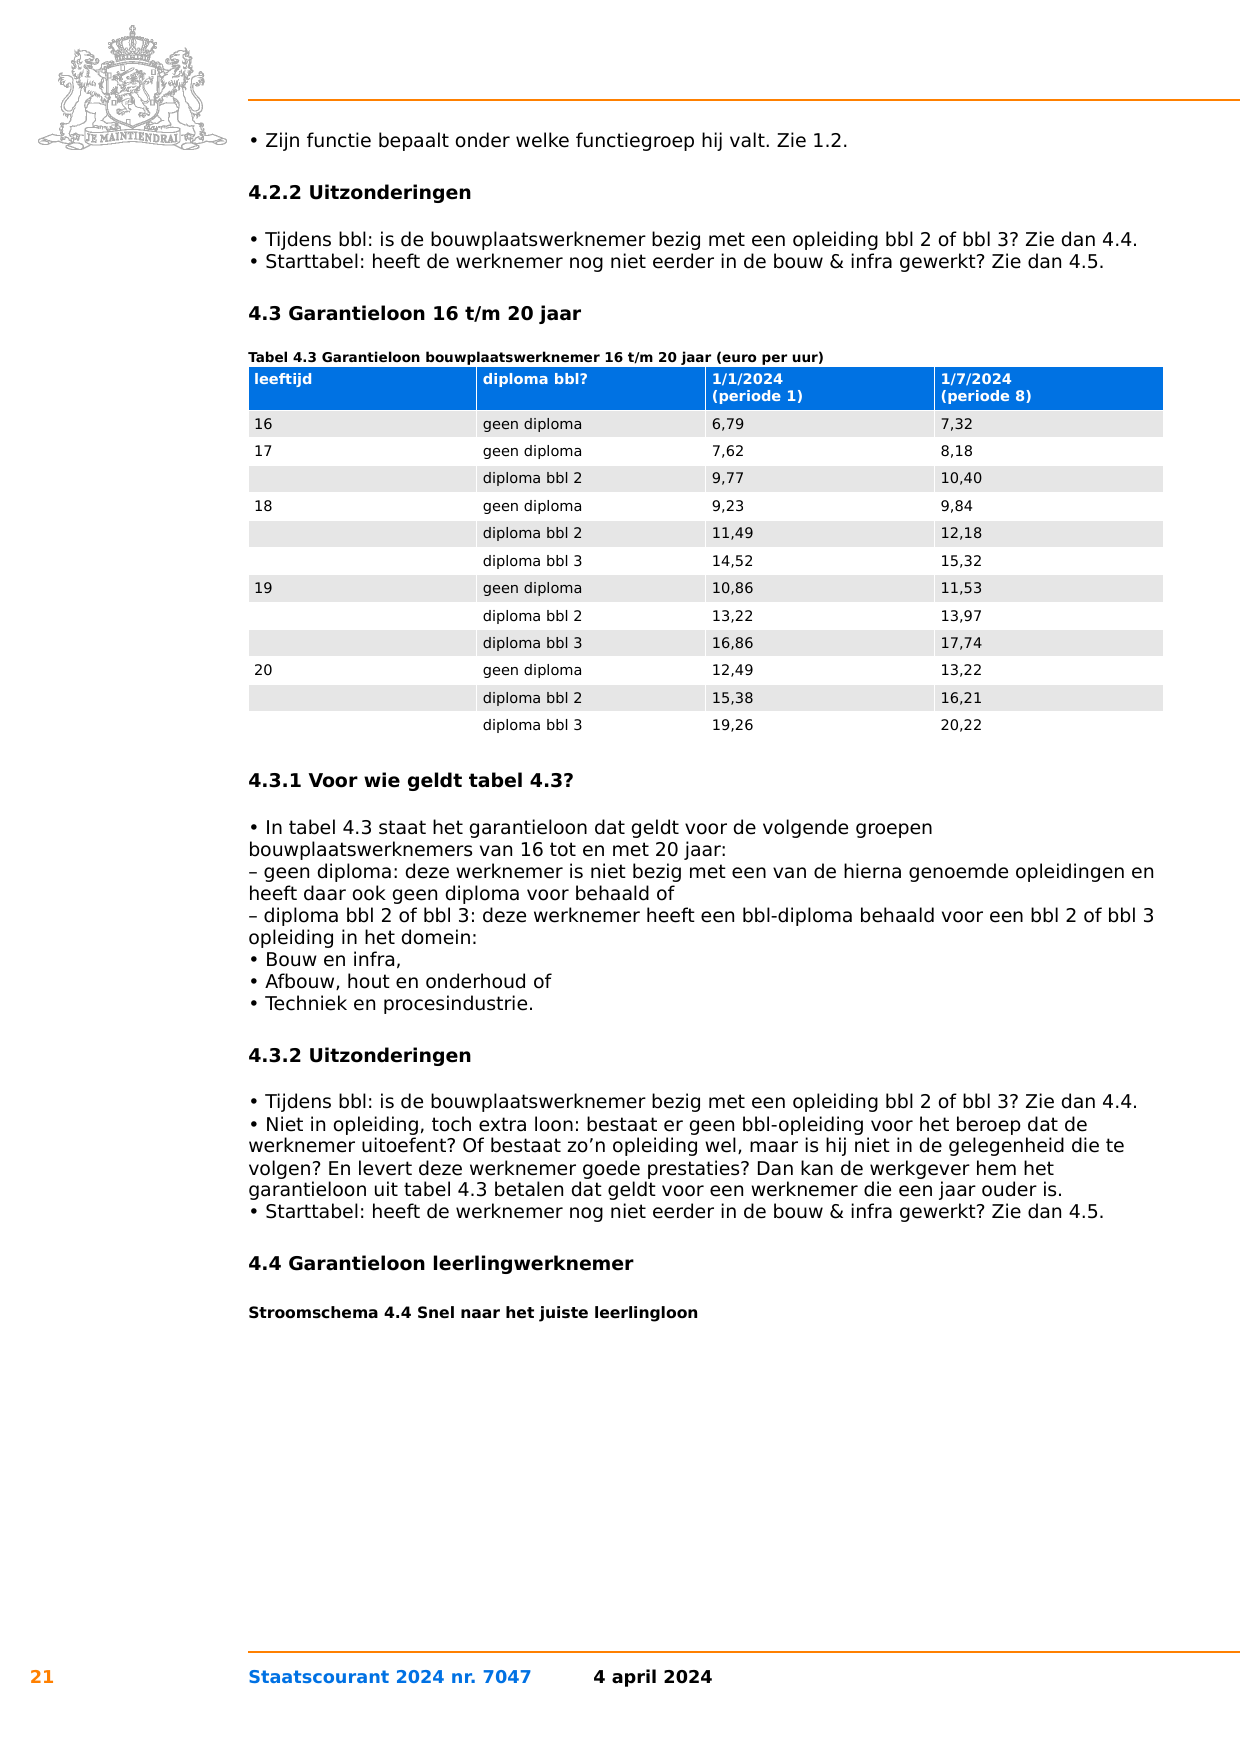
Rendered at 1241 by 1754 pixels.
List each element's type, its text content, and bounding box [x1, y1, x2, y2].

table_cell 11,49 [706, 521, 934, 547]
table_cell 7,62 [706, 438, 934, 465]
table_cell geen diploma [477, 658, 705, 684]
table_cell 20 [249, 658, 476, 684]
table_cell geen diploma [477, 438, 705, 465]
table_cell 12,49 [706, 658, 934, 684]
table_cell [249, 685, 476, 711]
text • Techniek en procesindustrie. [248, 992, 1163, 1014]
table_cell diploma bbl 2 [477, 466, 705, 492]
table_cell 1/1/2024 (periode 1) [706, 367, 934, 410]
table_cell 13,97 [935, 603, 1163, 629]
table_cell [249, 466, 476, 492]
table_cell 7,32 [935, 411, 1163, 437]
table_cell 10,86 [706, 575, 934, 602]
table_cell [249, 630, 476, 656]
table_cell diploma bbl 3 [477, 712, 705, 739]
table_cell 19,26 [706, 712, 934, 739]
table_cell diploma bbl 3 [477, 548, 705, 574]
table_cell 9,77 [706, 466, 934, 492]
table_cell diploma bbl 2 [477, 685, 705, 711]
table_cell 14,52 [706, 548, 934, 574]
subtitle 4.3.2 Uitzonderingen [248, 1044, 1163, 1066]
table_cell 10,40 [935, 466, 1163, 492]
table_cell 11,53 [935, 575, 1163, 602]
table_cell 9,23 [706, 493, 934, 519]
table_cell diploma bbl 2 [477, 521, 705, 547]
subtitle 4.3.1 Voor wie geldt tabel 4.3? [248, 770, 1163, 792]
text • Starttabel: heeft de werknemer nog niet eerder in de bouw & infra gewerkt? Zie dan 4.5. [248, 1201, 1163, 1223]
table_cell 1/7/2024 (periode 8) [935, 367, 1163, 410]
subtitle 4.2.2 Uitzonderingen [248, 182, 1163, 204]
text • Zijn functie bepaalt onder welke functiegroep hij valt. Zie 1.2. [248, 130, 1163, 152]
table_cell [249, 548, 476, 574]
table_cell 16,86 [706, 630, 934, 656]
table_cell geen diploma [477, 575, 705, 602]
text Stroomschema 4.4 Snel naar het juiste leerlingloon [248, 1304, 1134, 1322]
text • In tabel 4.3 staat het garantieloon dat geldt voor de volgende groepen bouwplaatswerknemers van 16 tot en met 20 jaar: [248, 817, 1163, 861]
table_cell 6,79 [706, 411, 934, 437]
table_cell 16 [249, 411, 476, 437]
text • Bouw en infra, [248, 948, 1163, 971]
table_cell 15,38 [706, 685, 934, 711]
subtitle 4.4 Garantieloon leerlingwerknemer [248, 1253, 1163, 1275]
text – diploma bbl 2 of bbl 3: deze werknemer heeft een bbl-diploma behaald voor een bbl 2 of bbl 3 opleiding in het domein: [248, 904, 1163, 948]
table_cell 12,18 [935, 521, 1163, 547]
table_header Tabel 4.3 Garantieloon bouwplaatswerknemer 16 t/m 20 jaar (euro per uur) [248, 350, 1163, 366]
table_cell 8,18 [935, 438, 1163, 465]
table_cell [249, 712, 476, 739]
table_cell leeftijd [249, 367, 476, 410]
table_cell 17,74 [935, 630, 1163, 656]
table_cell 13,22 [935, 658, 1163, 684]
table_cell geen diploma [477, 493, 705, 519]
table_cell 19 [249, 575, 476, 602]
table_cell diploma bbl 2 [477, 603, 705, 629]
table_cell 13,22 [706, 603, 934, 629]
table_cell 16,21 [935, 685, 1163, 711]
text – geen diploma: deze werknemer is niet bezig met een van de hierna genoemde opleidingen en heeft daar ook geen diploma voor behaald of [248, 861, 1163, 904]
table_cell [249, 521, 476, 547]
text • Niet in opleiding, toch extra loon: bestaat er geen bbl-opleiding voor het beroep dat de werknemer uitoefent? Of bestaat zo’n opleiding wel, maar is hij niet in de gelegenheid die te volgen? En levert deze werknemer goede prestaties? Dan kan de werkgever hem het garantieloon uit tabel 4.3 betalen dat geldt voor een werknemer die een jaar ouder is. [248, 1113, 1163, 1201]
text • Afbouw, hout en onderhoud of [248, 971, 1163, 992]
text • Tijdens bbl: is de bouwplaatswerknemer bezig met een opleiding bbl 2 of bbl 3? Zie dan 4.4. [248, 1091, 1163, 1113]
subtitle 4.3 Garantieloon 16 t/m 20 jaar [248, 303, 1163, 325]
table_cell diploma bbl 3 [477, 630, 705, 656]
table_cell diploma bbl? [477, 367, 705, 410]
table_cell 20,22 [935, 712, 1163, 739]
text • Starttabel: heeft de werknemer nog niet eerder in de bouw & infra gewerkt? Zie dan 4.5. [248, 251, 1163, 273]
table_cell 18 [249, 493, 476, 519]
table_cell geen diploma [477, 411, 705, 437]
text • Tijdens bbl: is de bouwplaatswerknemer bezig met een opleiding bbl 2 of bbl 3? Zie dan 4.4. [248, 229, 1163, 251]
table_cell 15,32 [935, 548, 1163, 574]
table_cell [249, 603, 476, 629]
picture [38, 25, 227, 150]
table_cell 9,84 [935, 493, 1163, 519]
table_cell 17 [249, 438, 476, 465]
